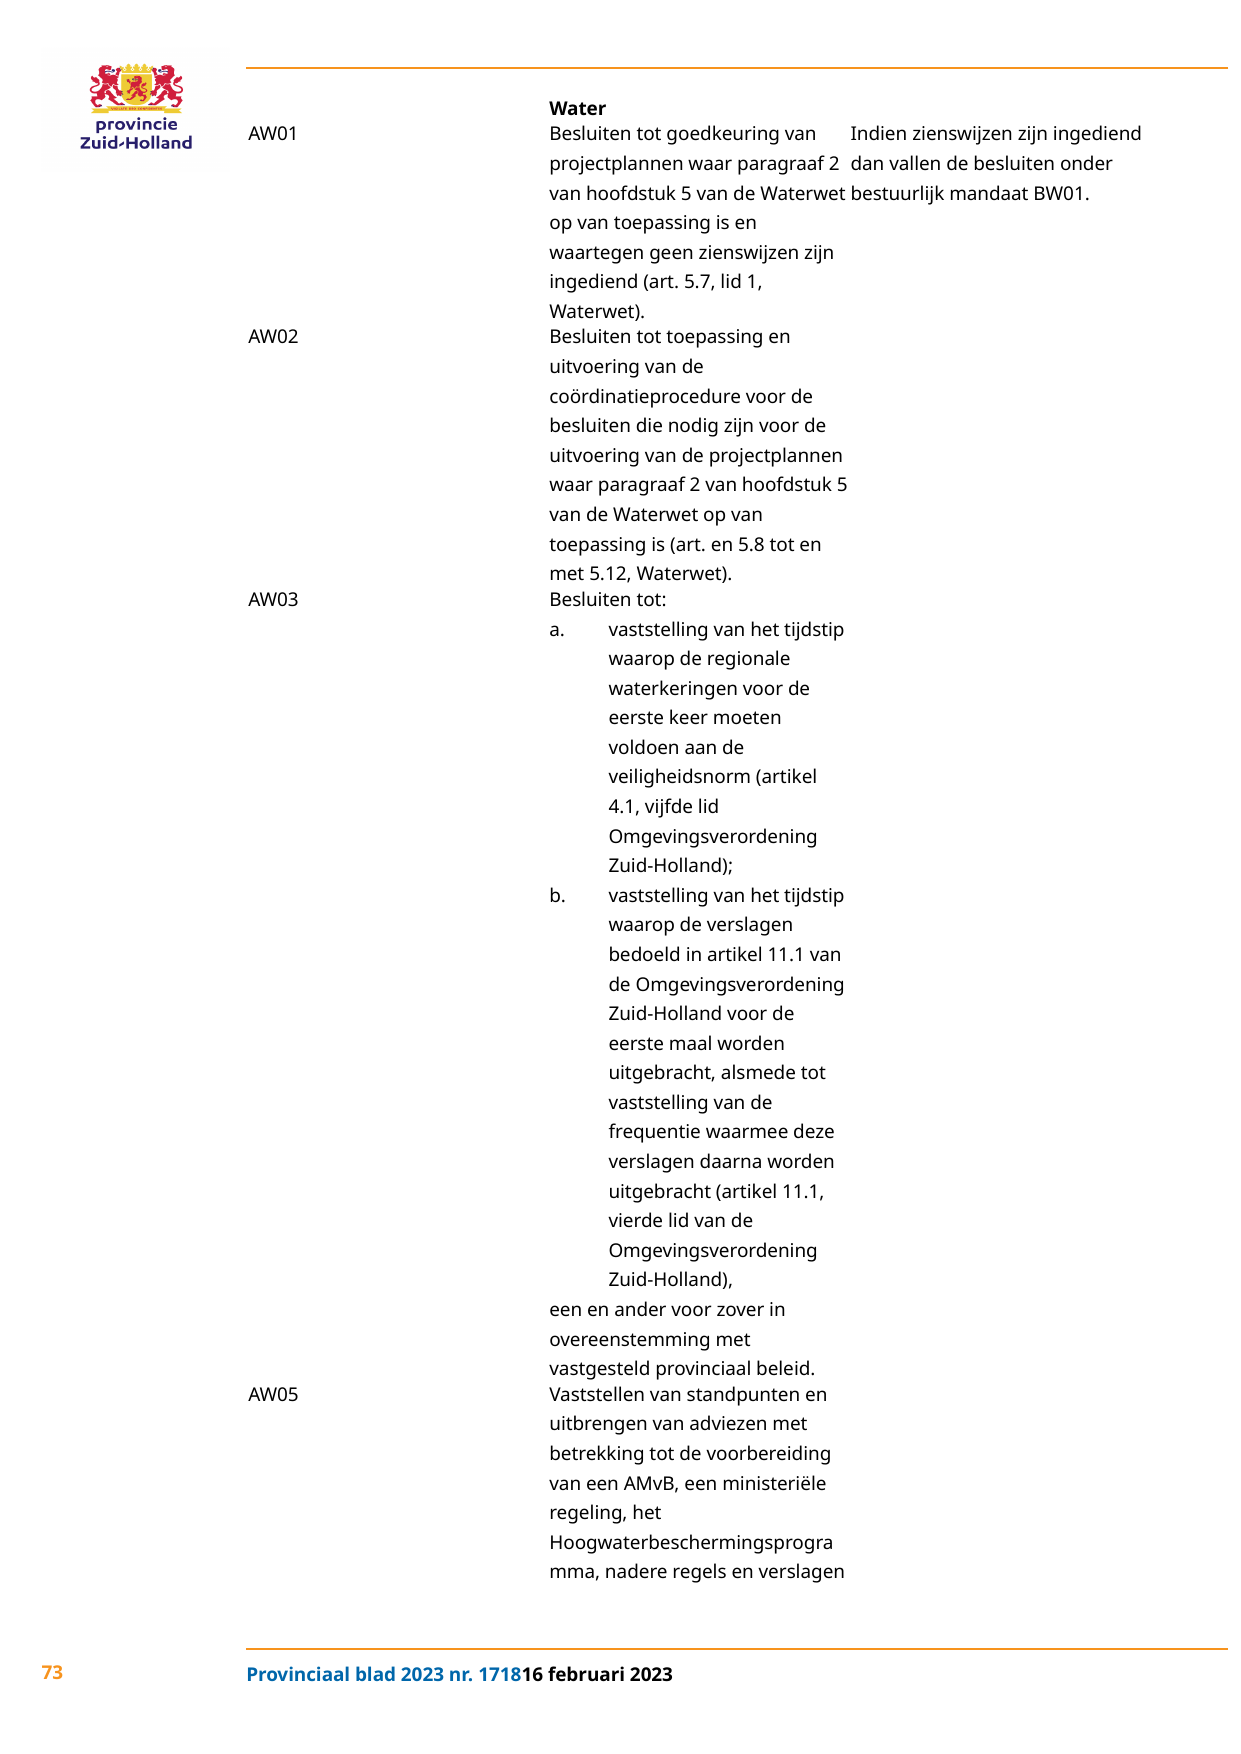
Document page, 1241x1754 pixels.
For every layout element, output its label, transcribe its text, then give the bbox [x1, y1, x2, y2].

table_cell AW01 [248, 121, 549, 324]
table_cell Besluiten tot toepassing en uitvoering van de coördinatieprocedure voor de besluiten die nodig zijn voor de uitvoering van de projectplannen waar paragraaf 2 van hoofdstuk 5 van de Waterwet op van toepassing is (art. en 5.8 tot en met 5.12, Waterwet). [549, 324, 850, 586]
table_cell AW05 [248, 1381, 549, 1584]
table_cell Water [549, 95, 850, 121]
table_cell AW03 [248, 586, 549, 1381]
table_cell [850, 95, 1152, 121]
table_cell [850, 586, 1152, 1381]
table_cell [248, 95, 549, 121]
table_cell [850, 324, 1152, 586]
table_cell Vaststellen van standpunten en uitbrengen van adviezen met betrekking tot de voorbereiding van een AMvB, een ministeriële regeling, het Hoogwaterbeschermingsprogramma, nadere regels en verslagen [549, 1381, 850, 1584]
table_cell Indien zienswijzen zijn ingediend dan vallen de besluiten onder bestuurlijk mandaat BW01. [850, 121, 1152, 324]
table_cell [850, 1381, 1152, 1584]
picture [41, 47, 231, 172]
table_cell Besluiten tot: vaststelling van het tijdstip waarop de regionale waterkeringen voor de eerste keer moeten voldoen aan de veiligheidsnorm (artikel 4.1, vijfde lid Omgevingsverordening Zuid-Holland); vaststelling van het tijdstip waarop de verslagen bedoeld in artikel 11.1 van de Omgevingsverordening Zuid-Holland voor de eerste maal worden uitgebracht, alsmede tot vaststelling van de frequentie waarmee deze verslagen daarna worden uitgebracht (artikel 11.1, vierde lid van de Omgevingsverordening Zuid-Holland), een en ander voor zover in overeenstemming met vastgesteld provinciaal beleid. [549, 586, 850, 1381]
table_cell AW02 [248, 324, 549, 586]
table_cell Besluiten tot goedkeuring van projectplannen waar paragraaf 2 van hoofdstuk 5 van de Waterwet op van toepassing is en waartegen geen zienswijzen zijn ingediend (art. 5.7, lid 1, Waterwet). [549, 121, 850, 324]
